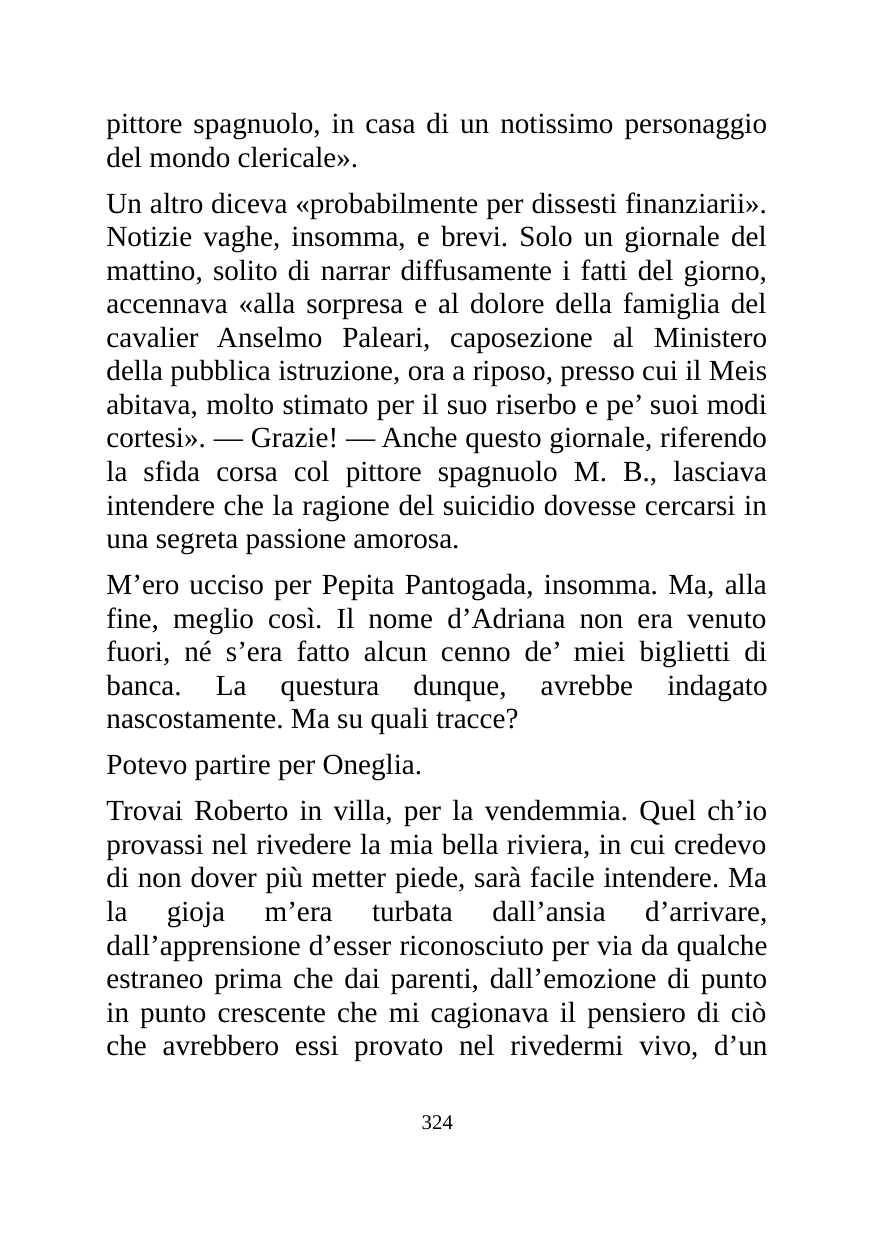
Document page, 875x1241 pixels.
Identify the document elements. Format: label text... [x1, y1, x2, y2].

text Trovai Roberto in villa, per la vendemmia. Quel ch’io provassi nel rivedere la mia bella riviera, in cui credevo di non dover più metter piede, sarà facile intendere. Ma la gioja m’era turbata dall’ansia d’arrivare, dall’apprensione d’esser riconosciuto per via da qualche estraneo prima che dai parenti, dall’emozione di punto in punto crescente che mi cagionava il pensiero di ciò che avrebbero essi provato nel rivedermi vivo, d’un [106, 793, 768, 1062]
text Un altro diceva «probabilmente per dissesti finanziarii». Notizie vaghe, insomma, e brevi. Solo un giornale del mattino, solito di narrar diffusamente i fatti del giorno, accennava «alla sorpresa e al dolore della famiglia del cavalier Anselmo Paleari, caposezione al Ministero della pubblica istruzione, ora a riposo, presso cui il Meis abitava, molto stimato per il suo riserbo e pe’ suoi modi cortesi». — Grazie! — Anche questo giornale, riferendo la sfida corsa col pittore spagnuolo M. B., lasciava intendere che la ragione del suicidio dovesse cercarsi in una segreta passione amorosa. [106, 186, 768, 555]
text pittore spagnuolo, in casa di un notissimo personaggio del mondo clericale». [106, 106, 768, 173]
text Potevo partire per Oneglia. [106, 747, 768, 781]
text M’ero ucciso per Pepita Pantogada, insomma. Ma, alla fine, meglio così. Il nome d’Adriana non era venuto fuori, né s’era fatto alcun cenno de’ miei biglietti di banca. La questura dunque, avrebbe indagato nascostamente. Ma su quali tracce? [106, 567, 768, 735]
